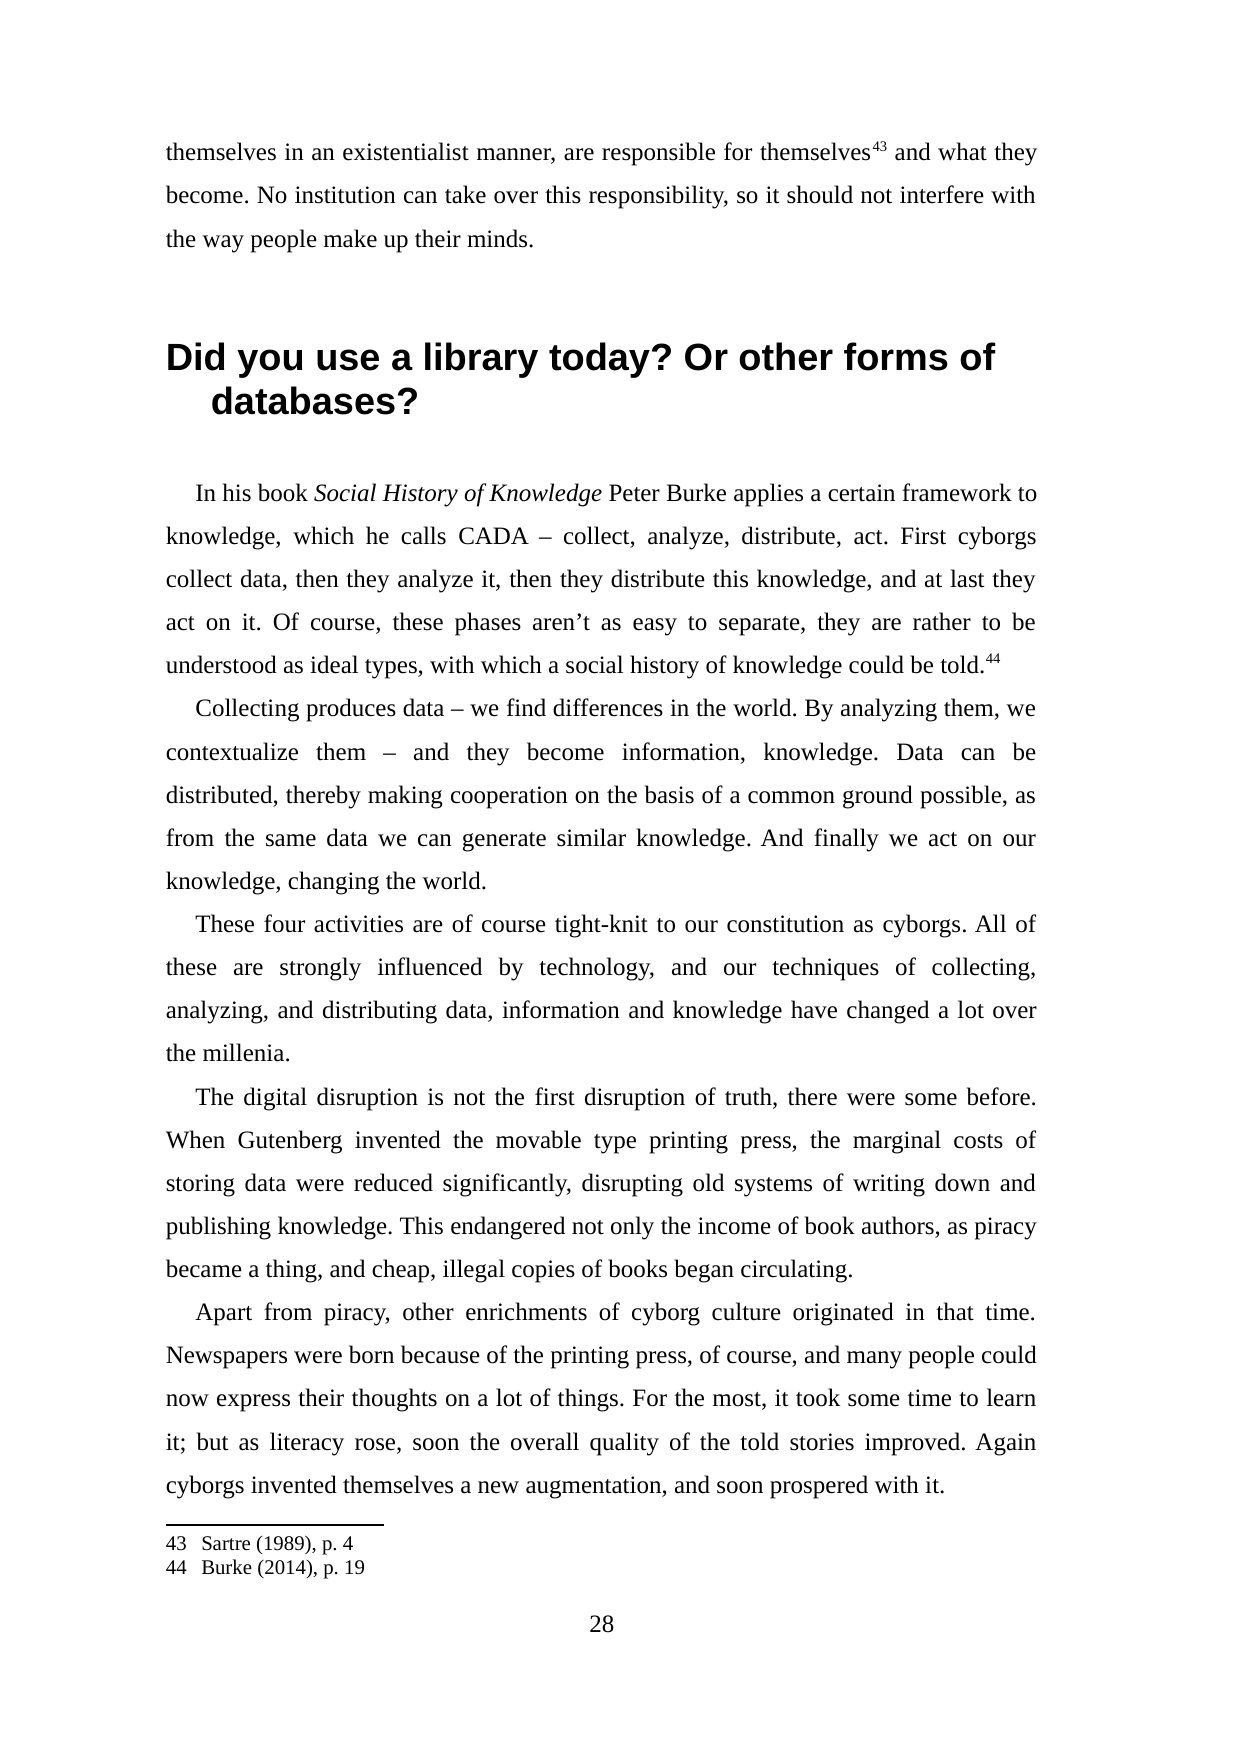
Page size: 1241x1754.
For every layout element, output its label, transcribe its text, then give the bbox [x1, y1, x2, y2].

text Apart from piracy, other enrichments of cyborg culture originated in that time. Newspapers were born because of the printing press, of course, and many people could now express their thoughts on a lot of things. For the most, it took some time to learn it; but as literacy rose, soon the overall quality of the told stories improved. Again cyborgs invented themselves a new augmentation, and soon prospered with it. [166, 1297, 1037, 1498]
text These four activities are of course tight-knit to our constitution as cyborgs. All of these are strongly influenced by technology, and our techniques of collecting, analyzing, and distributing data, information and knowledge have changed a lot over the millenia. [166, 909, 1037, 1067]
text Sartre (1989), p. 4 [166, 1531, 1037, 1555]
subtitle Did you use a library today? Or other forms of databases? [166, 335, 1037, 422]
text themselves in an existentialist manner, are responsible for themselves and what they become. No institution can take over this responsibility, so it should not interfere with the way people make up their minds. [166, 137, 1037, 252]
text Collecting produces data – we find differences in the world. By analyzing them, we contextualize them – and they become information, knowledge. Data can be distributed, thereby making cooperation on the basis of a common ground possible, as from the same data we can generate similar knowledge. And finally we act on our knowledge, changing the world. [166, 693, 1037, 895]
text The digital disruption is not the first disruption of truth, there were some before. When Gutenberg invented the movable type printing press, the marginal costs of storing data were reduced significantly, disrupting old systems of writing down and publishing knowledge. This endangered not only the income of book authors, as piracy became a thing, and cheap, illegal copies of books began circulating. [166, 1082, 1037, 1283]
text In his book Social History of Knowledge Peter Burke applies a certain framework to knowledge, which he calls CADA – collect, analyze, distribute, act. First cyborgs collect data, then they analyze it, then they distribute this knowledge, and at last they act on it. Of course, these phases aren’t as easy to separate, they are rather to be understood as ideal types, with which a social history of knowledge could be told. [166, 478, 1037, 679]
text Burke (2014), p. 19 [166, 1555, 1037, 1579]
